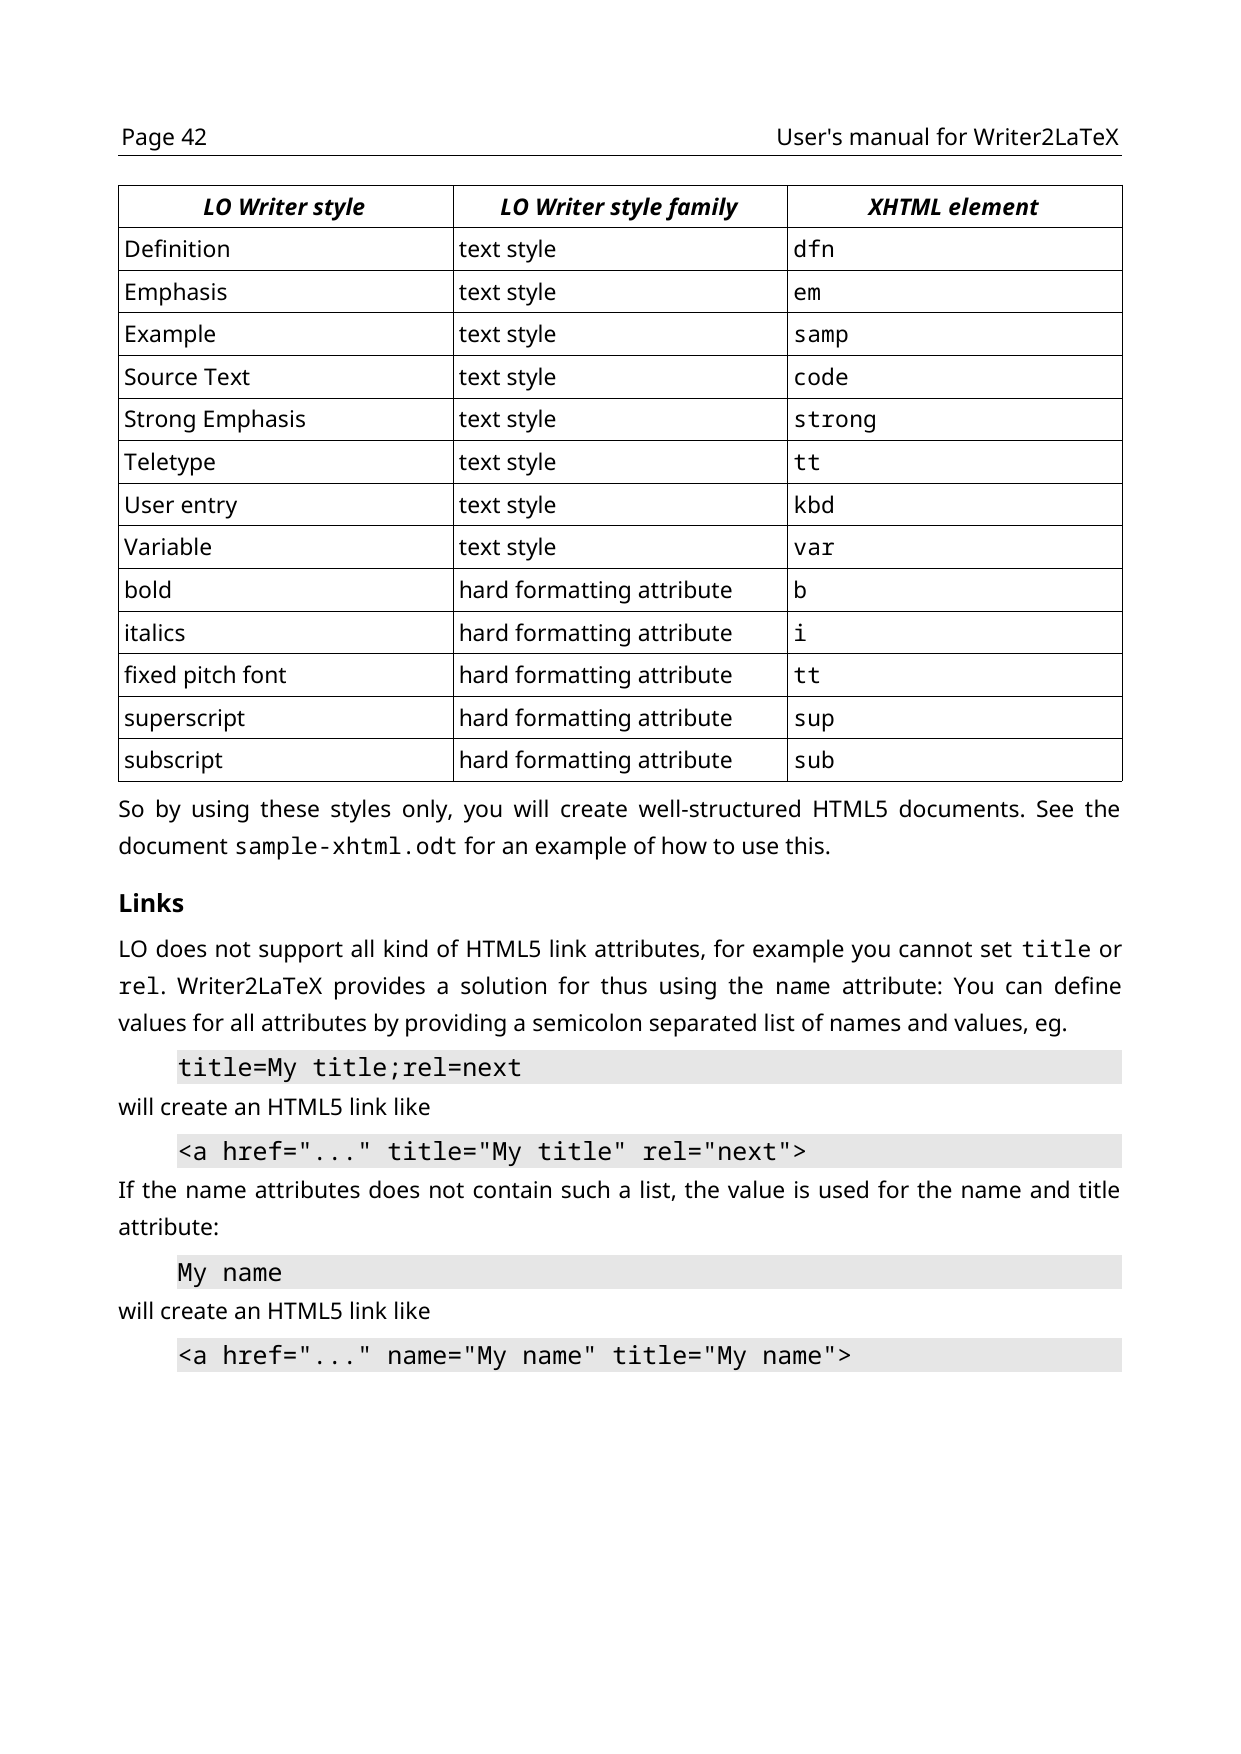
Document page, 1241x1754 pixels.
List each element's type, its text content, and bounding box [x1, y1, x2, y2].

table_cell b [788, 569, 1122, 611]
table_cell Definition [119, 228, 453, 270]
text My name [177, 1255, 1122, 1289]
text will create an HTML5 link like [118, 1091, 1122, 1122]
table_cell text style [454, 271, 787, 312]
table_cell kbd [788, 484, 1122, 525]
text If the name attributes does not contain such a list, the value is used for the name and title attribute: [118, 1174, 1122, 1242]
table_cell Source Text [119, 356, 453, 398]
table_cell tt [788, 654, 1122, 696]
table_cell code [788, 356, 1122, 398]
text will create an HTML5 link like [118, 1295, 1122, 1326]
text <a href="..." title="My title" rel="next"> [177, 1134, 1122, 1168]
table_cell em [788, 271, 1122, 312]
table_cell Emphasis [119, 271, 453, 312]
table_cell fixed pitch font [119, 654, 453, 696]
table_cell superscript [119, 697, 453, 738]
table_cell hard formatting attribute [454, 697, 787, 738]
table_cell sub [788, 739, 1122, 781]
table_cell bold [119, 569, 453, 611]
table_cell text style [454, 484, 787, 525]
table_cell text style [454, 228, 787, 270]
table_header XHTML element [788, 186, 1122, 227]
table_cell Variable [119, 526, 453, 568]
table_header LO Writer style family [454, 186, 787, 227]
text LO does not support all kind of HTML5 link attributes, for example you cannot set title or rel. Writer2LaTeX provides a solution for thus using the name attribute: You can define values for all attributes by providing a semicolon separated list of names and values, eg. [118, 933, 1122, 1038]
table_cell italics [119, 612, 453, 653]
table_cell i [788, 612, 1122, 653]
table_cell var [788, 526, 1122, 568]
table_cell Teletype [119, 441, 453, 483]
subtitle Links [118, 886, 1122, 920]
table_cell hard formatting attribute [454, 654, 787, 696]
table_cell strong [788, 399, 1122, 440]
table_cell text style [454, 399, 787, 440]
table_cell tt [788, 441, 1122, 483]
table_cell subscript [119, 739, 453, 781]
table_cell hard formatting attribute [454, 739, 787, 781]
table_cell dfn [788, 228, 1122, 270]
text So by using these styles only, you will create well-structured HTML5 documents. See the document sample-xhtml.odt for an example of how to use this. [118, 793, 1122, 861]
table_cell User entry [119, 484, 453, 525]
table_cell Example [119, 313, 453, 355]
table_cell text style [454, 526, 787, 568]
table_cell hard formatting attribute [454, 569, 787, 611]
table_header LO Writer style [119, 186, 453, 227]
table_cell hard formatting attribute [454, 612, 787, 653]
text title=My title;rel=next [177, 1050, 1122, 1084]
table_cell Strong Emphasis [119, 399, 453, 440]
table_cell samp [788, 313, 1122, 355]
text <a href="..." name="My name" title="My name"> [177, 1338, 1122, 1372]
table_cell sup [788, 697, 1122, 738]
table_cell text style [454, 313, 787, 355]
table_cell text style [454, 441, 787, 483]
table_cell text style [454, 356, 787, 398]
